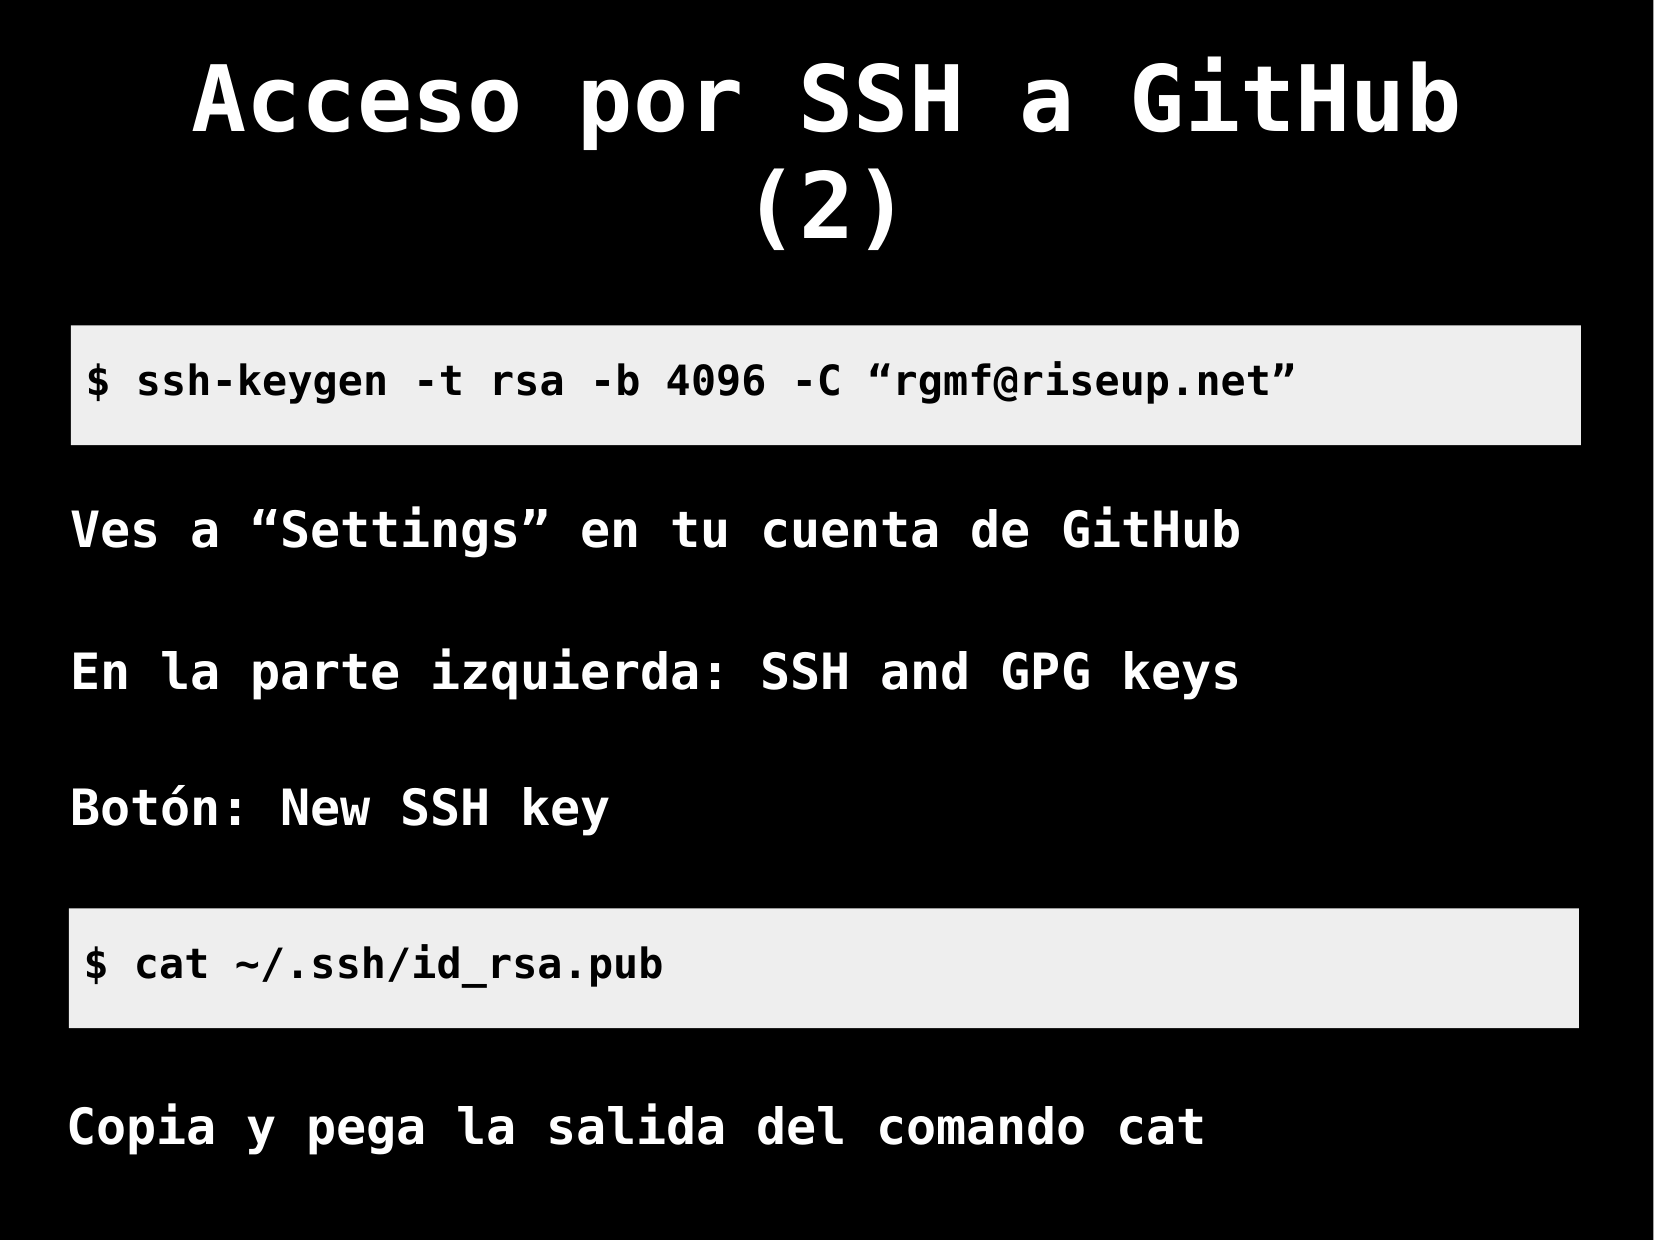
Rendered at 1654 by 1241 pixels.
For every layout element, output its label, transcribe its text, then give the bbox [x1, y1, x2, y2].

text_box Botón: New SSH key [56, 742, 626, 845]
text_box $ ssh-keygen -t rsa -b 4096 -C “rgmf@riseup.net” [70, 325, 1581, 446]
text_box Copia y pega la salida del comando cat [51, 1061, 1221, 1164]
text_box Ves a “Settings” en tu cuenta de GitHub [55, 464, 1256, 567]
text_box $ cat ~/.ssh/id_rsa.pub [68, 908, 1579, 1029]
text_box En la parte izquierda: SSH and GPG keys [55, 606, 1256, 709]
title Acceso por SSH a GitHub (2) [82, 45, 1571, 261]
